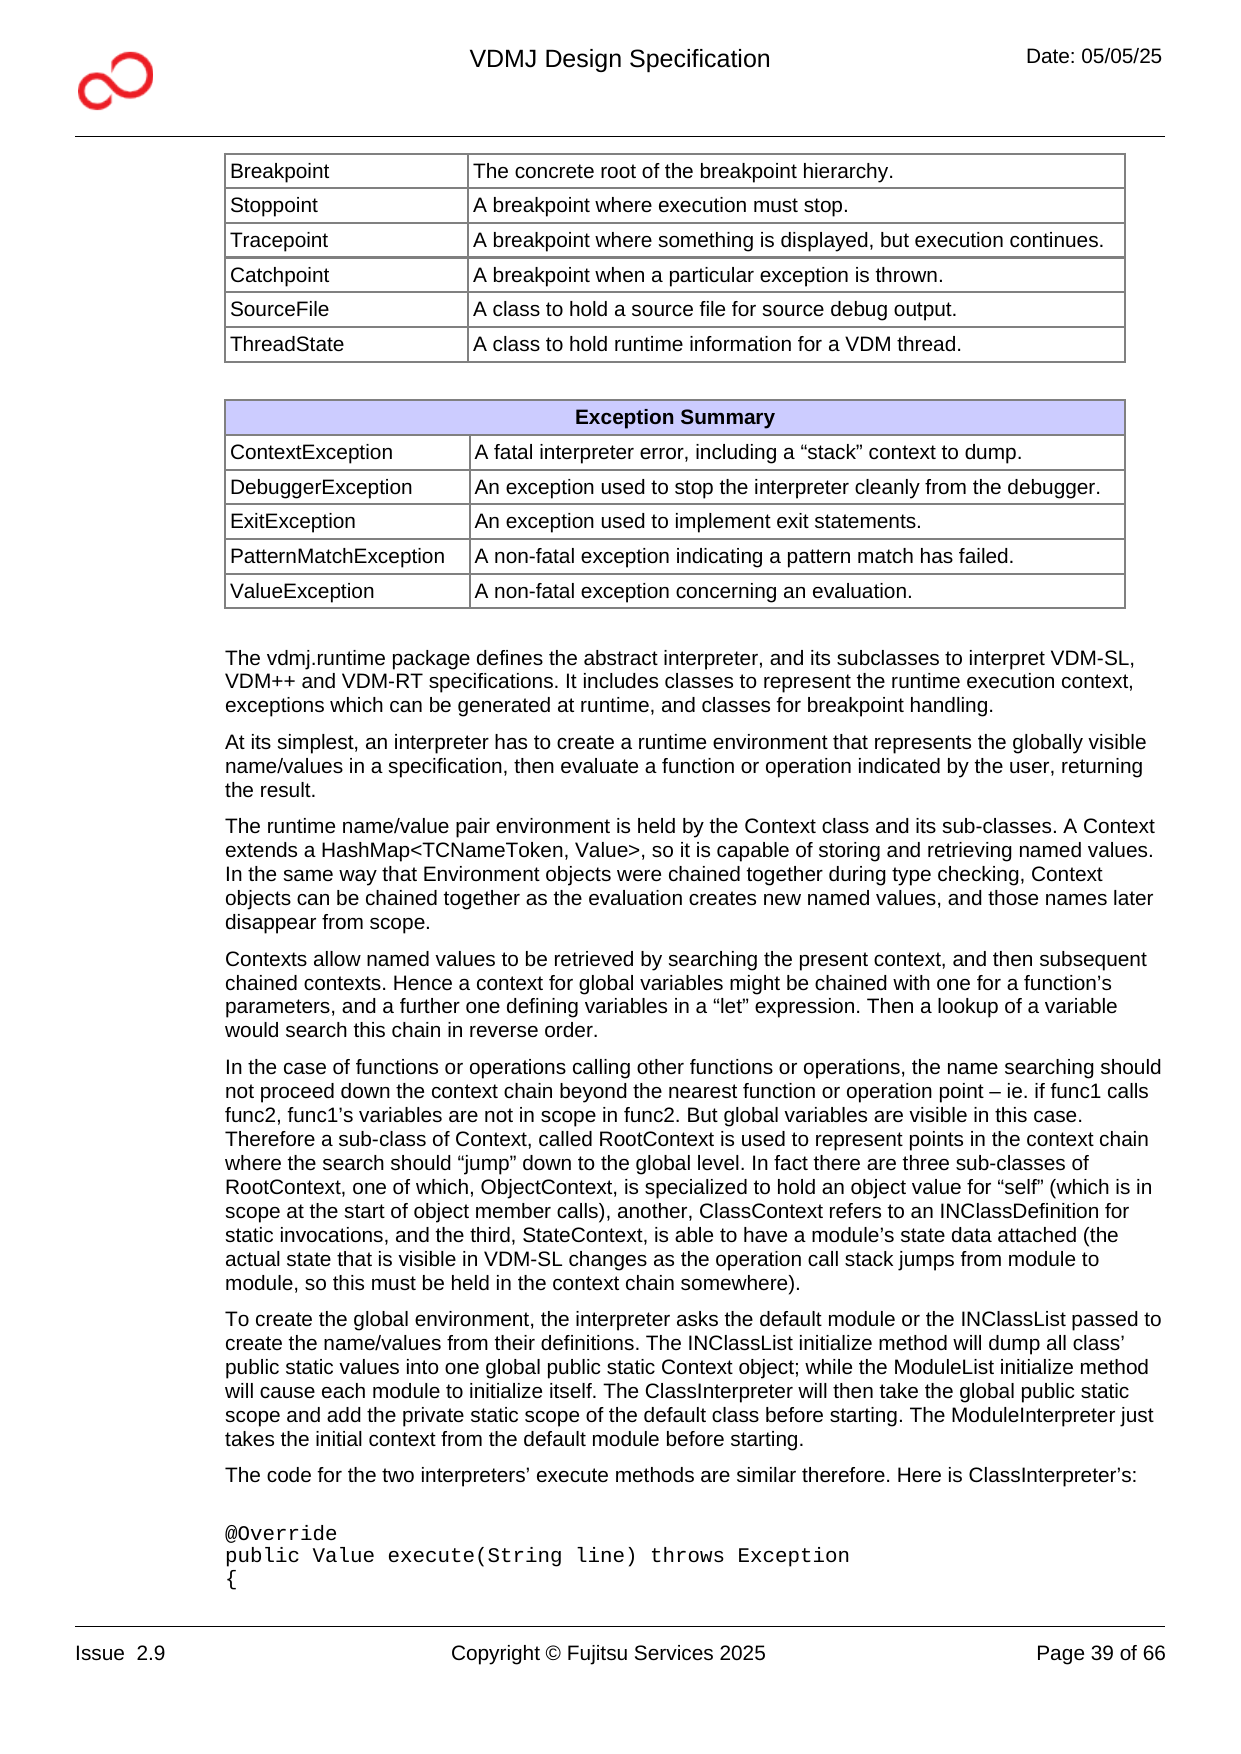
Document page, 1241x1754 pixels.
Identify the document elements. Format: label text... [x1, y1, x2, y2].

table_cell Tracepoint [226, 224, 467, 256]
table_cell The concrete root of the breakpoint hierarchy. [469, 155, 1124, 187]
table_cell An exception used to implement exit statements. [471, 505, 1124, 538]
table_cell A non-fatal exception concerning an evaluation. [471, 575, 1124, 607]
text { [225, 1567, 1165, 1590]
table_cell A class to hold a source file for source debug output. [469, 293, 1124, 326]
text At its simplest, an interpreter has to create a runtime environment that represents the globally visible name/values in a specification, then evaluate a function or operation indicated by the user, returning the result. [225, 730, 1165, 802]
table_cell A breakpoint when a particular exception is thrown. [469, 259, 1124, 291]
table_cell An exception used to stop the interpreter cleanly from the debugger. [471, 471, 1124, 503]
table_cell ExitException [226, 505, 469, 538]
table_cell A breakpoint where execution must stop. [469, 189, 1124, 222]
table_cell SourceFile [226, 293, 467, 326]
text public Value execute(String line) throws Exception [225, 1545, 1165, 1567]
table_cell A non-fatal exception indicating a pattern match has failed. [471, 540, 1124, 572]
text In the case of functions or operations calling other functions or operations, the name searching should not proceed down the context chain beyond the nearest function or operation point – ie. if func1 calls func2, func1’s variables are not in scope in func2. But global variables are visible in this case. Therefore a sub-class of Context, called RootContext is used to represent points in the context chain where the search should “jump” down to the global level. In fact there are three sub-classes of RootContext, one of which, ObjectContext, is specialized to hold an object value for “self” (which is in scope at the start of object member calls), another, ClassContext refers to an INClassDefinition for static invocations, and the third, StateContext, is able to have a module’s state data attached (the actual state that is visible in VDM-SL changes as the operation call stack jumps from module to module, so this must be held in the context chain somewhere). [225, 1055, 1165, 1295]
table_cell DebuggerException [226, 471, 469, 503]
text The vdmj.runtime package defines the abstract interpreter, and its subclasses to interpret VDM-SL, VDM++ and VDM-RT specifications. It includes classes to represent the runtime execution context, exceptions which can be generated at runtime, and classes for breakpoint handling. [225, 646, 1165, 718]
table_cell PatternMatchException [226, 540, 469, 572]
table_cell A class to hold runtime information for a VDM thread. [469, 328, 1124, 361]
picture [78, 44, 153, 120]
table_cell Catchpoint [226, 259, 467, 291]
text @Override [225, 1522, 1165, 1545]
table_cell ContextException [226, 436, 469, 468]
text The code for the two interpreters’ execute methods are similar therefore. Here is ClassInterpreter’s: [225, 1463, 1165, 1487]
table_cell A fatal interpreter error, including a “stack” context to dump. [471, 436, 1124, 468]
text Contexts allow named values to be retrieved by searching the present context, and then subsequent chained contexts. Hence a context for global variables might be chained with one for a function’s parameters, and a further one defining variables in a “let” expression. Then a lookup of a variable would search this chain in reverse order. [225, 947, 1165, 1043]
table_cell ValueException [226, 575, 469, 607]
text To create the global environment, the interpreter asks the default module or the INClassList passed to create the name/values from their definitions. The INClassList initialize method will dump all class’ public static values into one global public static Context object; while the ModuleList initialize method will cause each module to initialize itself. The ClassInterpreter will then take the global public static scope and add the private static scope of the default class before starting. The ModuleInterpreter just takes the initial context from the default module before starting. [225, 1307, 1165, 1451]
table_header Exception Summary [226, 401, 1124, 434]
table_cell Breakpoint [226, 155, 467, 187]
table_cell ThreadState [226, 328, 467, 361]
table_cell Stoppoint [226, 189, 467, 222]
text The runtime name/value pair environment is held by the Context class and its sub-classes. A Context extends a HashMap<TCNameToken, Value>, so it is capable of storing and retrieving named values. In the same way that Environment objects were chained together during type checking, Context objects can be chained together as the evaluation creates new named values, and those names later disappear from scope. [225, 814, 1165, 934]
table_cell A breakpoint where something is displayed, but execution continues. [469, 224, 1124, 256]
